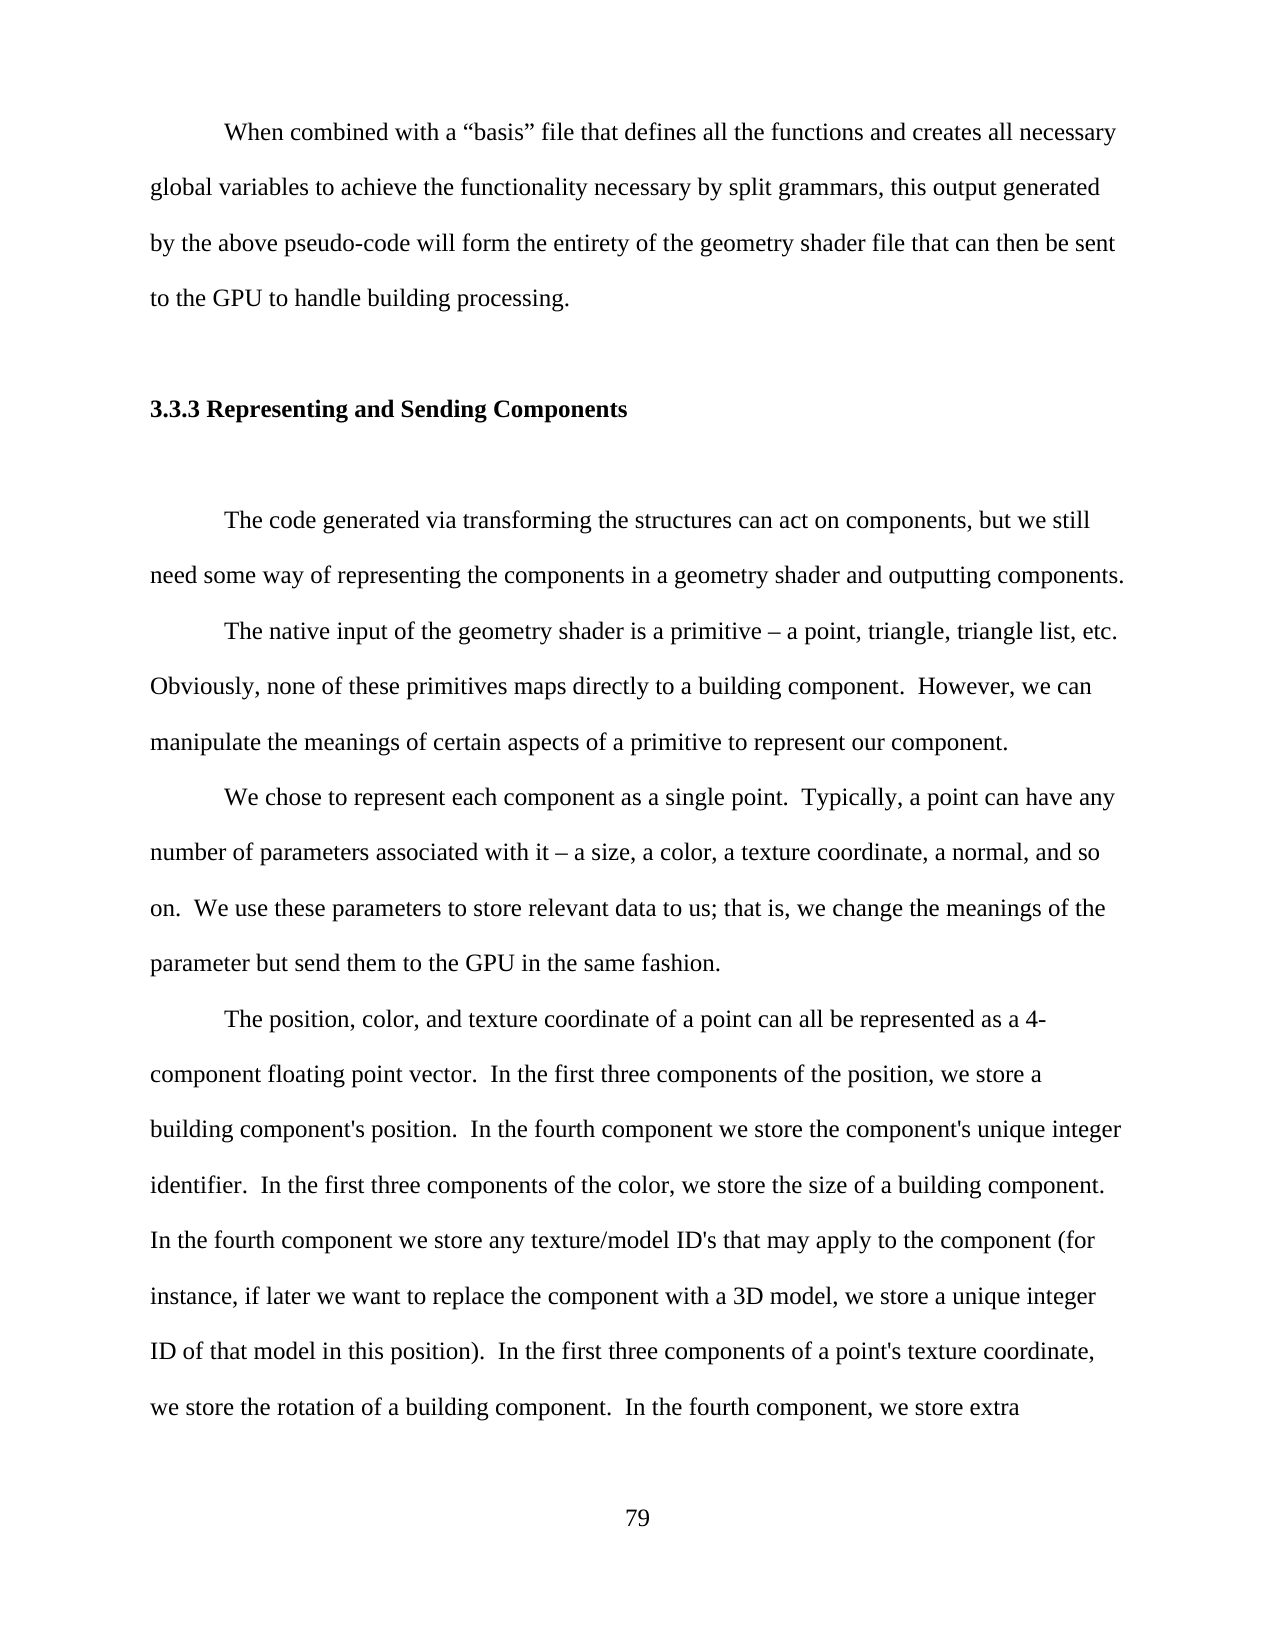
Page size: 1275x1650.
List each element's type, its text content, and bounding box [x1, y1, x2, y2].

text When combined with a “basis” file that defines all the functions and creates all necessary global variables to achieve the functionality necessary by split grammars, this output generated by the above pseudo-code will form the entirety of the geometry shader file that can then be sent to the GPU to handle building processing. [150, 118, 1125, 312]
text The code generated via transforming the structures can act on components, but we still need some way of representing the components in a geometry shader and outputting components. [150, 506, 1125, 589]
text The native input of the geometry shader is a primitive – a point, triangle, triangle list, etc. Obviously, none of these primitives maps directly to a building component. However, we can manipulate the meanings of certain aspects of a primitive to represent our component. [150, 617, 1125, 755]
text We chose to represent each component as a single point. Typically, a point can have any number of parameters associated with it – a size, a color, a texture coordinate, a normal, and so on. We use these parameters to store relevant data to us; that is, we change the meanings of the parameter but send them to the GPU in the same fashion. [150, 783, 1125, 977]
text The position, color, and texture coordinate of a point can all be represented as a 4-component floating point vector. In the first three components of the position, we store a building component's position. In the fourth component we store the component's unique integer identifier. In the first three components of the color, we store the size of a building component. In the fourth component we store any texture/model ID's that may apply to the component (for instance, if later we want to replace the component with a 3D model, we store a unique integer ID of that model in this position). In the first three components of a point's texture coordinate, we store the rotation of a building component. In the fourth component, we store extra [150, 1005, 1125, 1420]
text 3.3.3 Representing and Sending Components [150, 395, 1125, 423]
